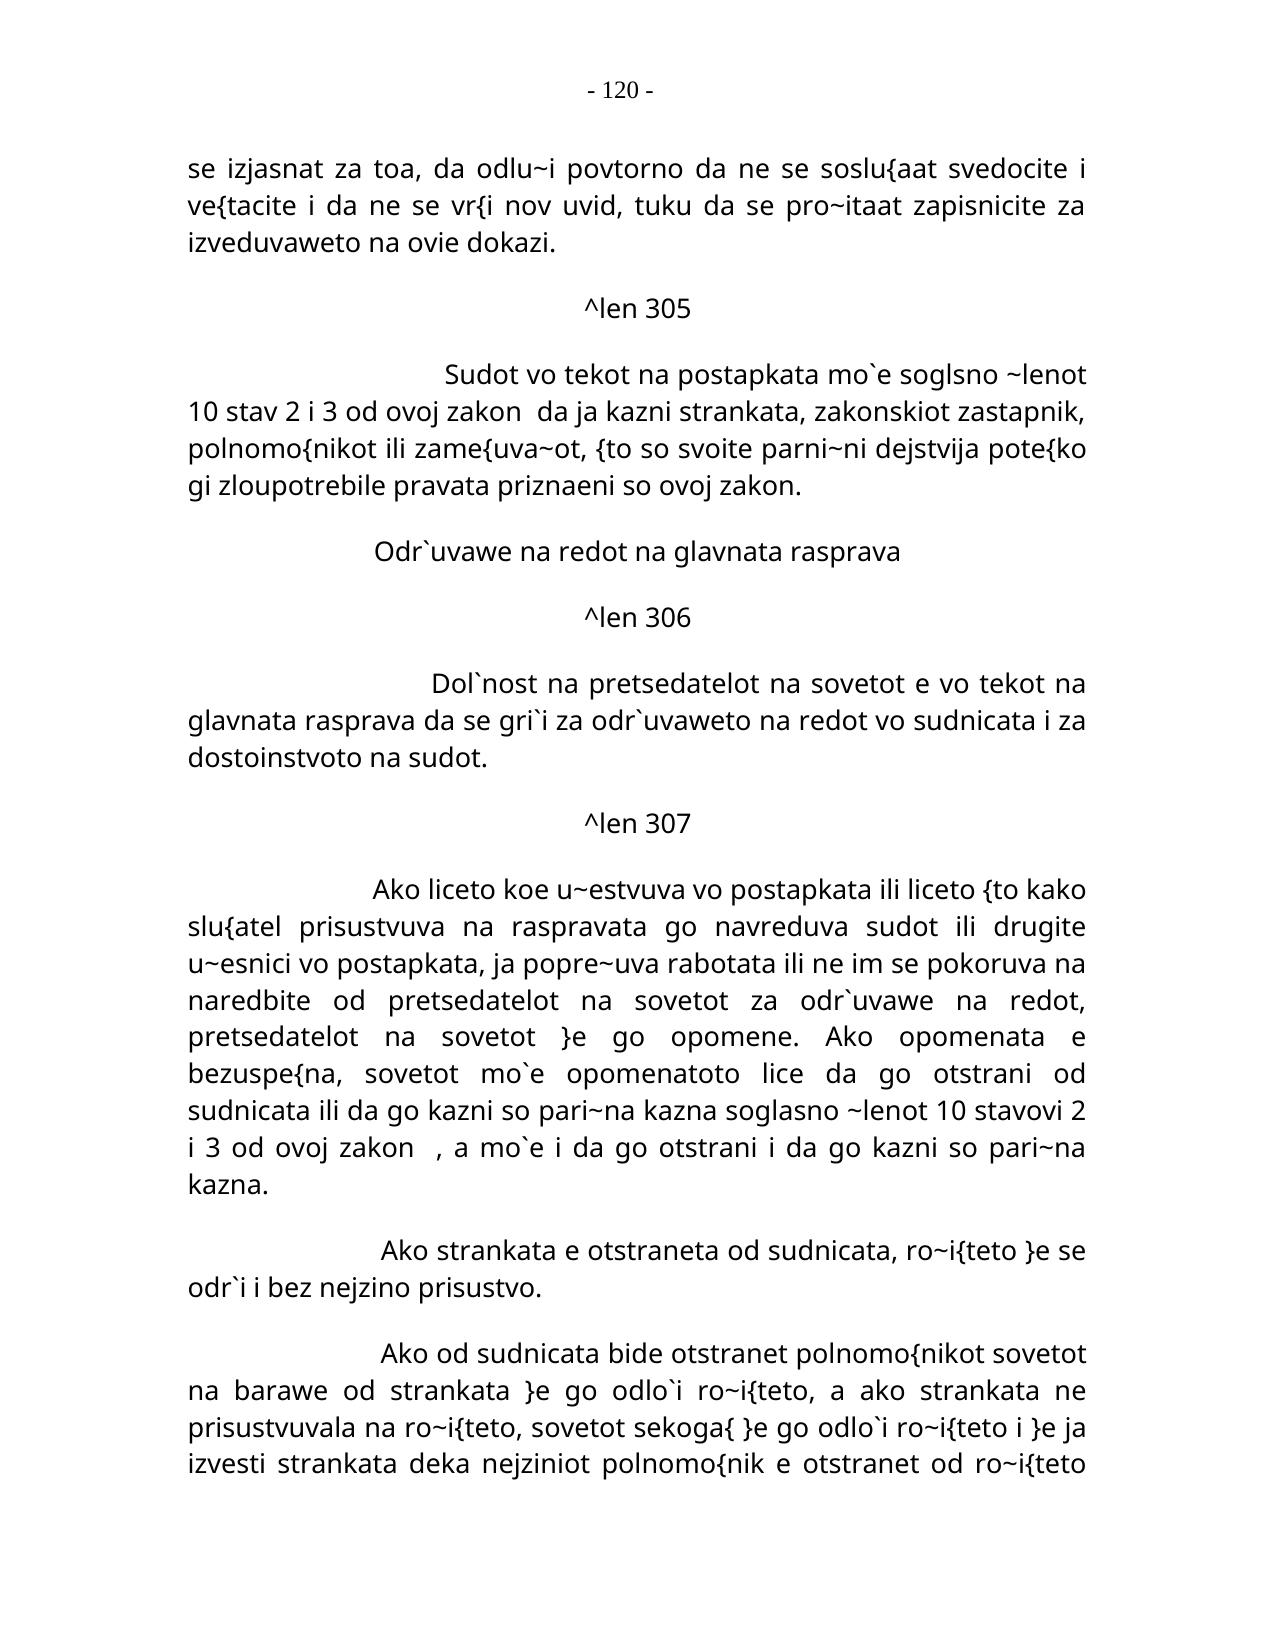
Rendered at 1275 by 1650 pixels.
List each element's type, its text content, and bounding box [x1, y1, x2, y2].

text Ako od sudnicata bide otstranet polnomo{nikot sovetot na barawe od strankata }e go odlo`i ro~i{teto, a ako strankata ne prisustvuvala na ro~i{teto, sovetot sekoga{ }e go odlo`i ro~i{teto i }e ja izvesti strankata deka nejziniot polnomo{nik e otstranet od ro~i{teto [187, 1334, 1087, 1482]
text Odr`uvawe na redot na glavnata rasprava [187, 532, 1087, 569]
text ^len 306 [187, 598, 1087, 635]
text Ako liceto koe u~estvuva vo postapkata ili liceto {to kako slu{atel prisustvuva na raspravata go navreduva sudot ili drugite u~esnici vo postapkata, ja popre~uva rabotata ili ne im se pokoruva na naredbite od pretsedatelot na sovetot za odr`uvawe na redot, pretsedatelot na sovetot }e go opomene. Ako opomenata e bezuspe{na, sovetot mo`e opomenatoto lice da go otstrani od sudnicata ili da go kazni so pari~na kazna soglasno ~lenot 10 stavovi 2 i 3 od ovoj zakon , a mo`e i da go otstrani i da go kazni so pari~na kazna. [187, 870, 1087, 1202]
text Sudot vo tekot na postapkata mo`e soglsno ~lenot 10 stav 2 i 3 od ovoj zakon da ja kazni strankata, zakonskiot zastapnik, polnomo{nikot ili zame{uva~ot, {to so svoite parni~ni dejstvija pote{ko gi zloupotrebile pravata priznaeni so ovoj zakon. [187, 356, 1087, 503]
text Dol`nost na pretsedatelot na sovetot e vo tekot na glavnata rasprava da se gri`i za odr`uvaweto na redot vo sudnicata i za dostoinstvoto na sudot. [187, 664, 1087, 775]
text Ako strankata e otstraneta od sudnicata, ro~i{teto }e se odr`i i bez nejzino prisustvo. [187, 1231, 1087, 1305]
text ^len 307 [187, 804, 1087, 841]
text ^len 305 [187, 290, 1087, 327]
text se izjasnat za toa, da odlu~i povtorno da ne se soslu{aat svedocite i ve{tacite i da ne se vr{i nov uvid, tuku da se pro~itaat zapisnicite za izveduvaweto na ovie dokazi. [187, 150, 1087, 261]
